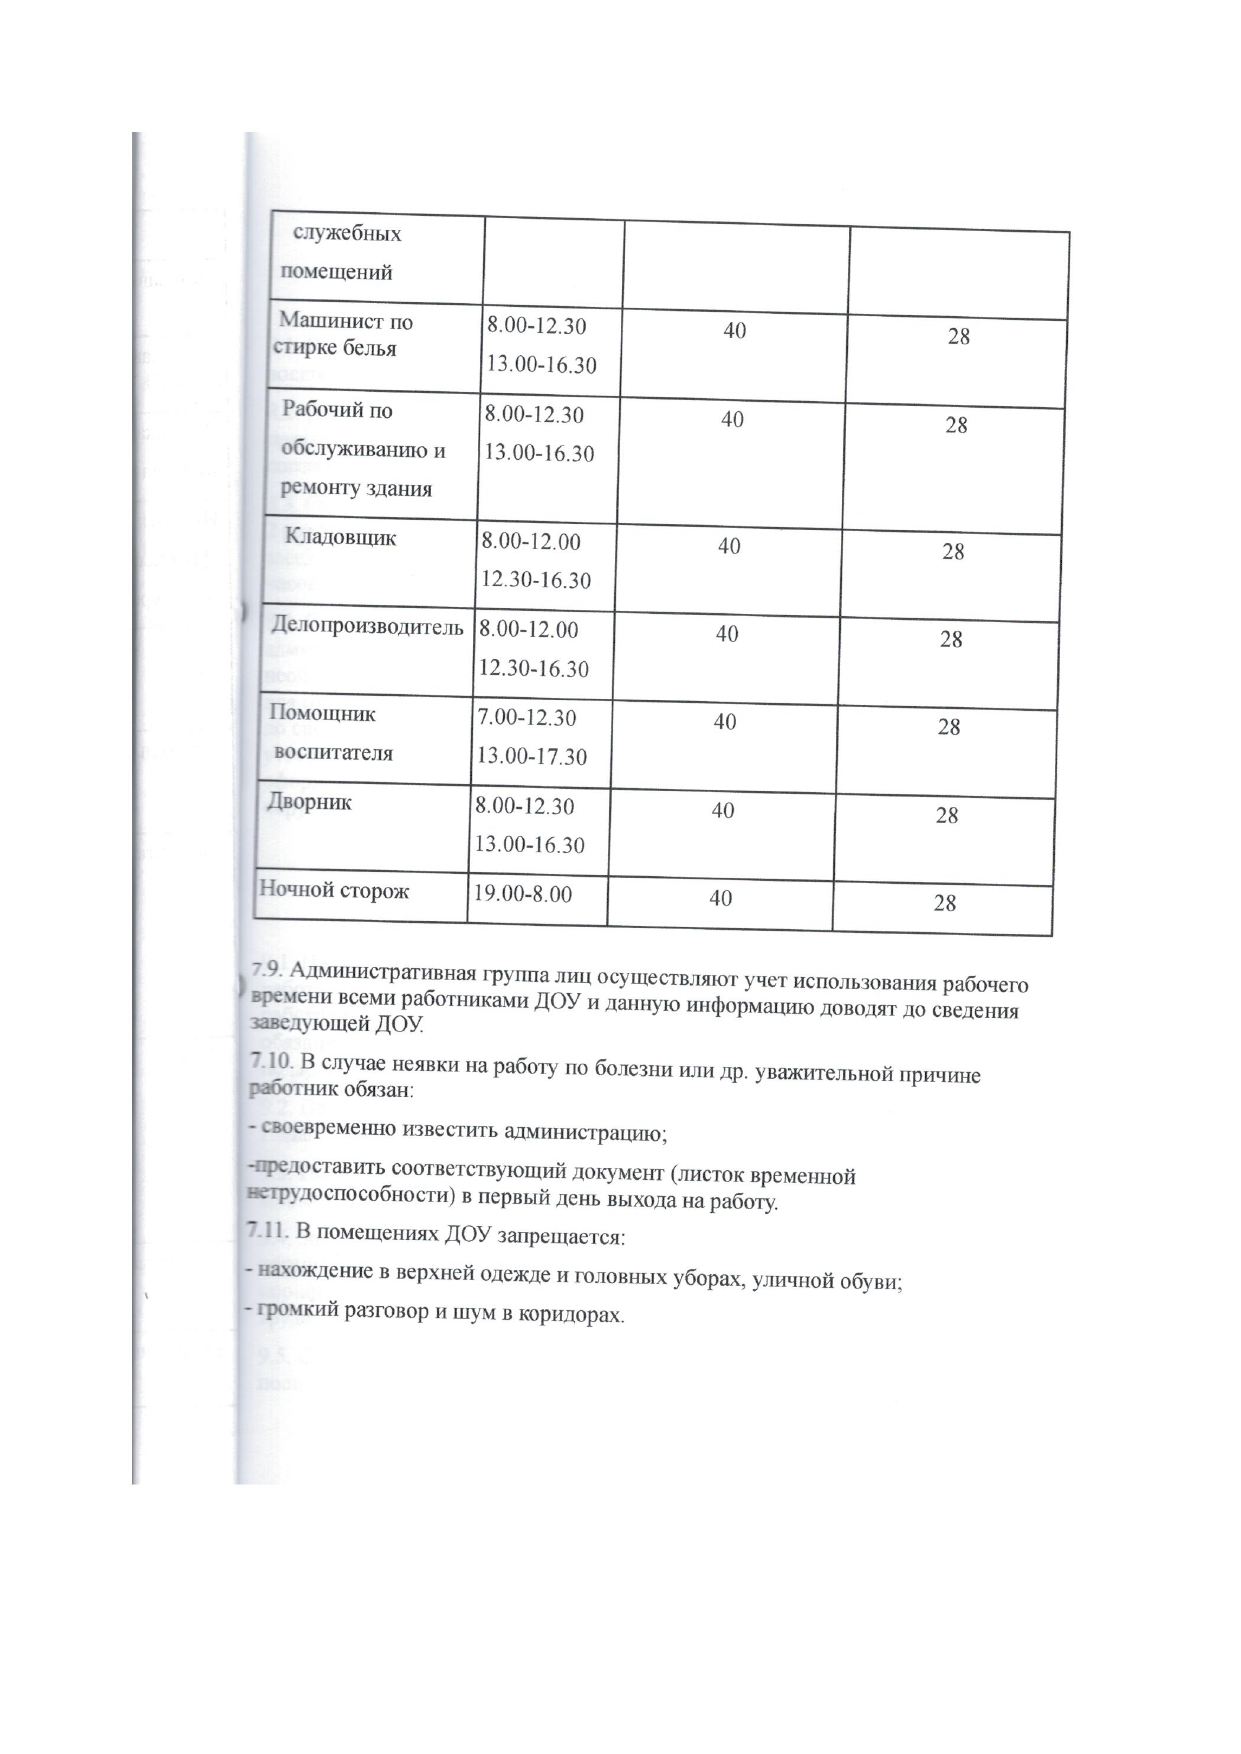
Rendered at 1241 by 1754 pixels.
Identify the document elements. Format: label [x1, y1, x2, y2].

picture [118, 118, 1123, 1499]
